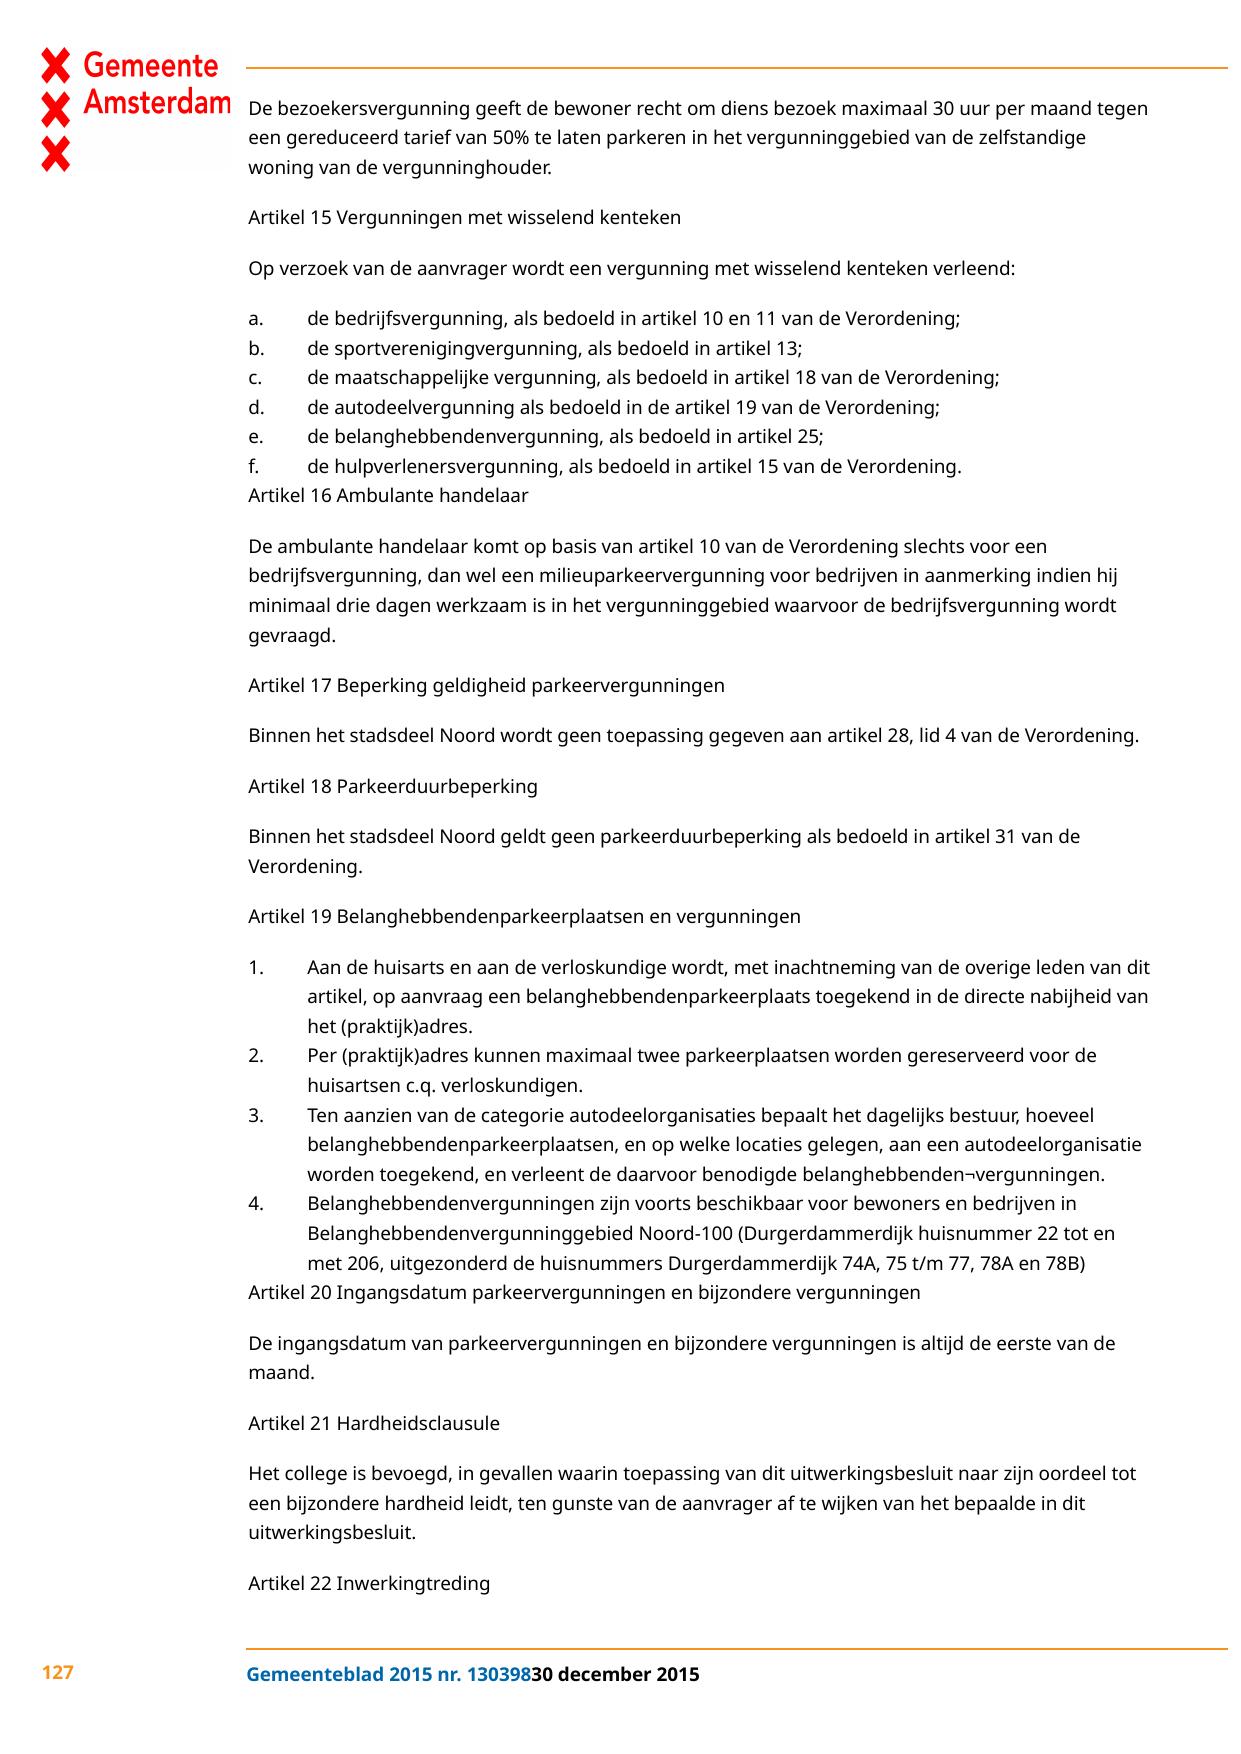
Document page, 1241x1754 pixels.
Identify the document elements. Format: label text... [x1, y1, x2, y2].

text Binnen het stadsdeel Noord wordt geen toepassing gegeven aan artikel 28, lid 4 van de Verordening. [248, 723, 1152, 748]
text Binnen het stadsdeel Noord geldt geen parkeerduurbeperking als bedoeld in artikel 31 van de Verordening. [248, 823, 1152, 879]
text Artikel 16 Ambulante handelaar [248, 483, 1152, 508]
list Per (praktijk)adres kunnen maximaal twee parkeerplaatsen worden gereserveerd voor de huisartsen c.q. verloskundigen. [248, 1043, 1152, 1098]
text Artikel 18 Parkeerduurbeperking [248, 773, 1152, 799]
list de sportverenigingvergunning, als bedoeld in artikel 13; [248, 335, 1152, 361]
text Artikel 17 Beperking geldigheid parkeervergunningen [248, 672, 1152, 698]
list de maatschappelijke vergunning, als bedoeld in artikel 18 van de Verordening; [248, 364, 1152, 390]
list Belanghebbendenvergunningen zijn voorts beschikbaar voor bewoners en bedrijven in Belanghebbendenvergunninggebied Noord-100 (Durgerdammerdijk huisnummer 22 tot en met 206, uitgezonderd de huisnummers Durgerdammerdijk 74A, 75 t/m 77, 78A en 78B) [248, 1191, 1152, 1276]
text Artikel 20 Ingangsdatum parkeervergunningen en bijzondere vergunningen [248, 1279, 1152, 1305]
text Op verzoek van de aanvrager wordt een vergunning met wisselend kenteken verleend: [248, 255, 1152, 281]
text De ingangsdatum van parkeervergunningen en bijzondere vergunningen is altijd de eerste van de maand. [248, 1330, 1152, 1385]
text Artikel 21 Hardheidsclausule [248, 1410, 1152, 1436]
list Ten aanzien van de categorie autodeelorganisaties bepaalt het dagelijks bestuur, hoeveel belanghebbendenparkeerplaatsen, en op welke locaties gelegen, aan een autodeelorganisatie worden toegekend, en verleent de daarvoor benodigde belanghebbenden¬vergunningen. [248, 1102, 1152, 1187]
list de autodeelvergunning als bedoeld in de artikel 19 van de Verordening; [248, 394, 1152, 420]
list de bedrijfsvergunning, als bedoeld in artikel 10 en 11 van de Verordening; [248, 305, 1152, 331]
list de belanghebbendenvergunning, als bedoeld in artikel 25; [248, 423, 1152, 449]
text De ambulante handelaar komt op basis van artikel 10 van de Verordening slechts voor een bedrijfsvergunning, dan wel een milieuparkeervergunning voor bedrijven in aanmerking indien hij minimaal drie dagen werkzaam is in het vergunninggebied waarvoor de bedrijfsvergunning wordt gevraagd. [248, 533, 1152, 648]
list de hulpverlenersvergunning, als bedoeld in artikel 15 van de Verordening. [248, 453, 1152, 479]
list Aan de huisarts en aan de verloskundige wordt, met inachtneming van de overige leden van dit artikel, op aanvraag een belanghebbendenparkeerplaats toegekend in de directe nabijheid van het (praktijk)adres. [248, 954, 1152, 1039]
text De bezoekersvergunning geeft de bewoner recht om diens bezoek maximaal 30 uur per maand tegen een gereduceerd tarief van 50% te laten parkeren in het vergunninggebied van de zelfstandige woning van de vergunninghouder. [248, 95, 1152, 180]
text Artikel 15 Vergunningen met wisselend kenteken [248, 204, 1152, 230]
text Het college is bevoegd, in gevallen waarin toepassing van dit uitwerkingsbesluit naar zijn oordeel tot een bijzondere hardheid leidt, ten gunste van de aanvrager af te wijken van het bepaalde in dit uitwerkingsbesluit. [248, 1460, 1152, 1545]
text Artikel 22 Inwerkingtreding [248, 1570, 1152, 1596]
text Artikel 19 Belanghebbendenparkeerplaatsen en vergunningen [248, 903, 1152, 929]
picture [41, 47, 231, 172]
